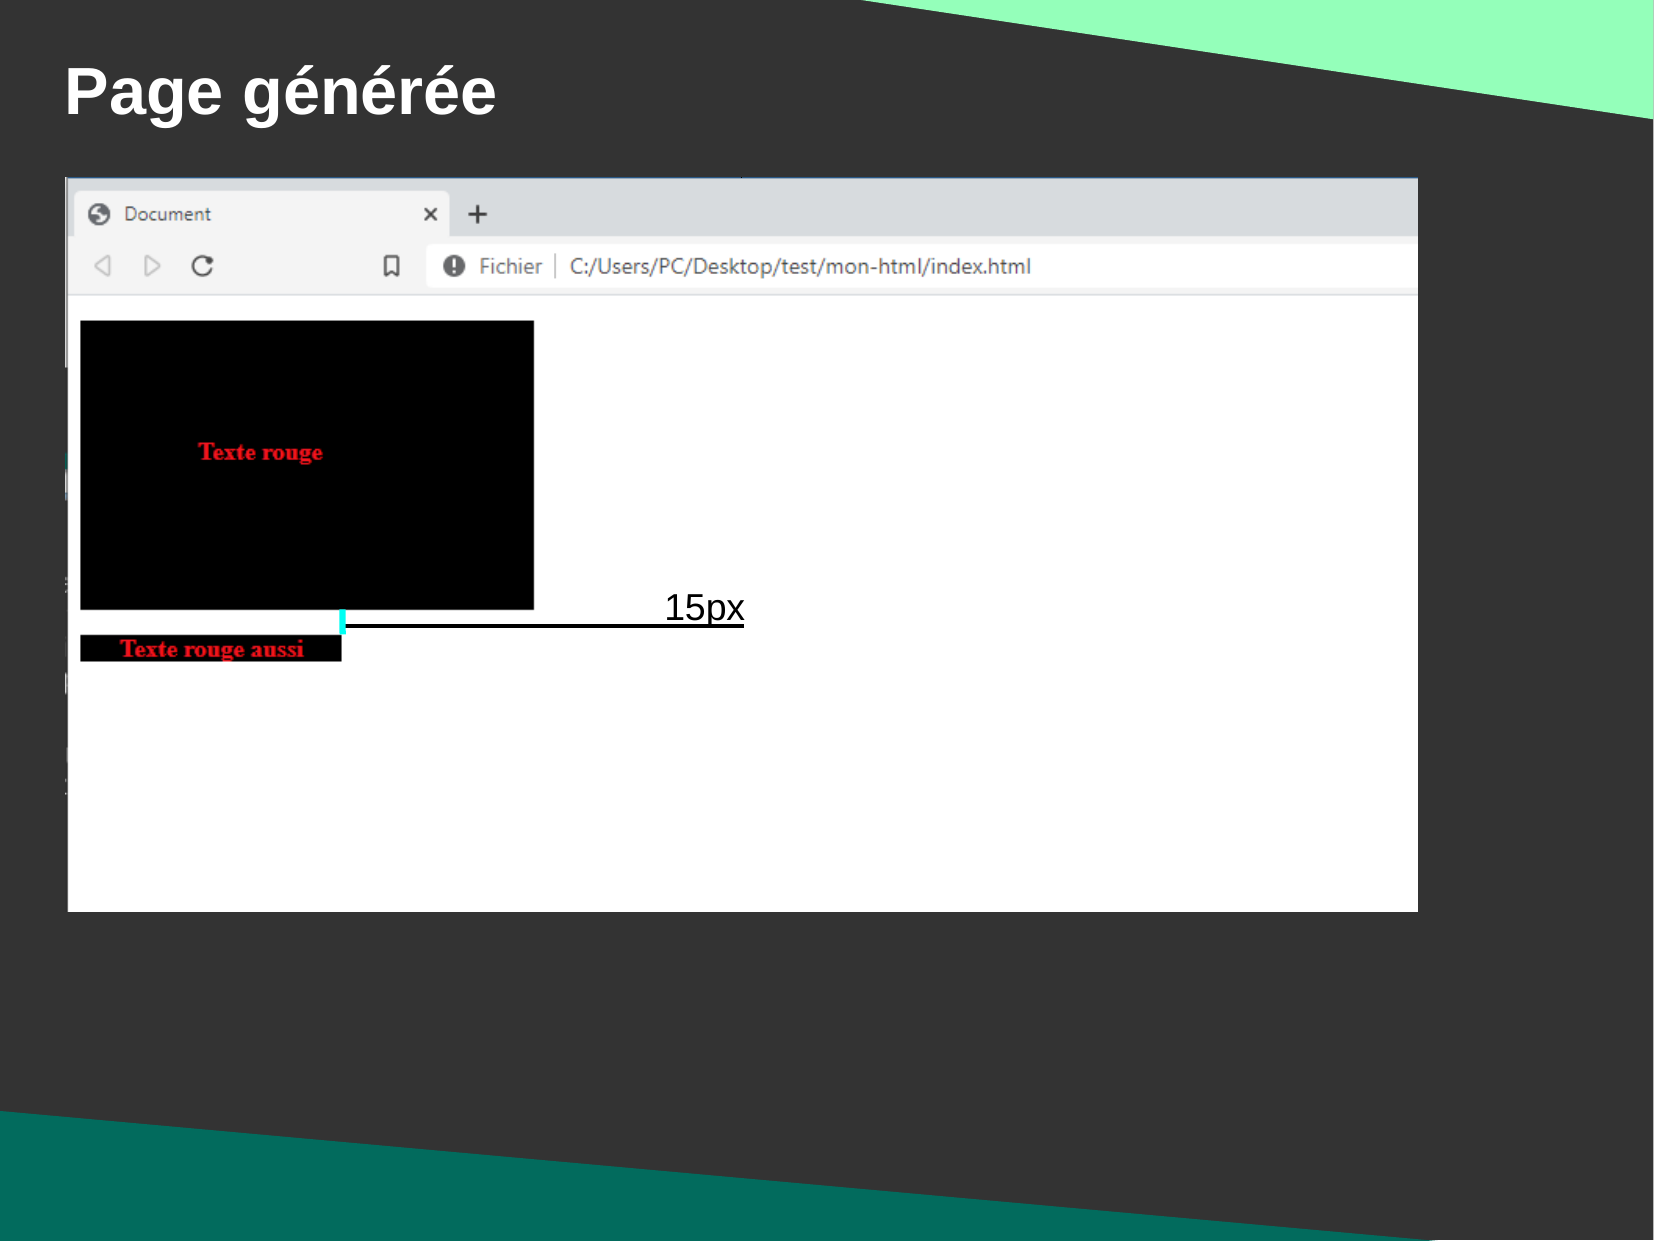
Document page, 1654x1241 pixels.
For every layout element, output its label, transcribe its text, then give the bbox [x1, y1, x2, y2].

picture [65, 177, 1418, 912]
text_box [861, 0, 1654, 120]
title Page générée [64, 54, 1553, 157]
text_box 15px [649, 578, 768, 636]
